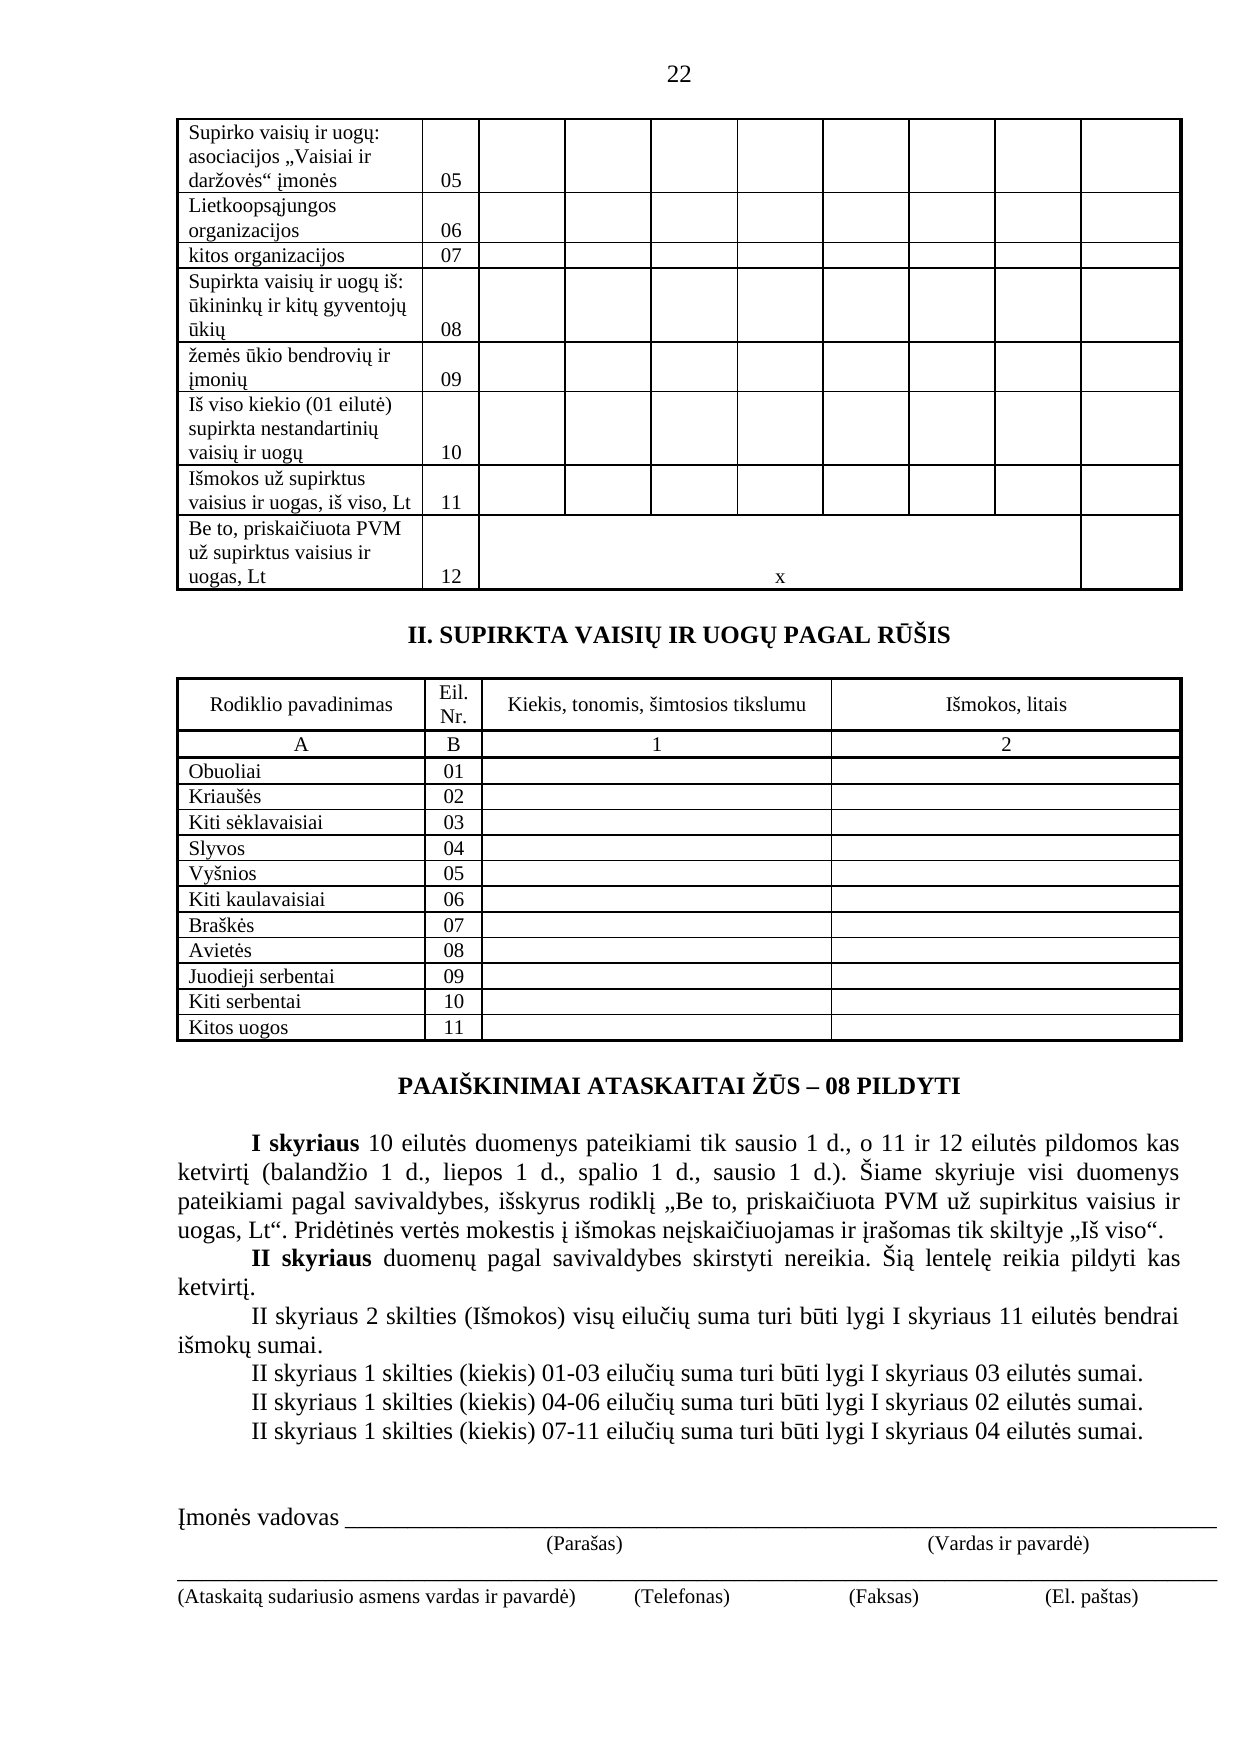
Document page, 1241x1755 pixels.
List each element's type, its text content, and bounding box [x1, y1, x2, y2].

text II skyriaus duomenų pagal savivaldybes skirstyti nereikia. Šią lentelę reikia pildyti kas ketvirtį. [177, 1243, 1181, 1301]
table_cell [483, 964, 831, 988]
table_cell [566, 120, 650, 144]
table_cell [738, 269, 822, 293]
table_cell [483, 785, 831, 808]
table_cell Braškės [179, 913, 424, 937]
table_cell 1 [483, 732, 831, 756]
table_cell [652, 269, 737, 293]
table_cell [832, 887, 1179, 911]
table_cell asociacijos „Vaisiai ir daržovės“ įmonės [179, 144, 422, 192]
table_cell 11 [426, 1015, 481, 1039]
table_cell [832, 913, 1179, 937]
table_cell [910, 144, 994, 192]
table_cell [910, 392, 994, 464]
table_cell [652, 120, 737, 144]
table_cell [824, 392, 908, 464]
table_cell Supirko vaisių ir uogų: [179, 120, 422, 144]
text II. supirkta vaisių ir uogų pagal rūšis [177, 620, 1181, 648]
table_cell [480, 144, 564, 192]
table_cell 10 [426, 990, 481, 1013]
table_cell [566, 466, 650, 514]
table_cell [483, 887, 831, 911]
table_cell [566, 144, 650, 192]
table_cell Be to, priskaičiuota PVM už supirktus vaisius ir uogas, Lt [179, 516, 422, 588]
table_cell [832, 1015, 1179, 1039]
table_cell [832, 785, 1179, 808]
table_cell 08 [423, 293, 478, 341]
table_header Rodiklio pavadinimas [179, 680, 424, 728]
table_cell Obuoliai [179, 759, 424, 783]
table_cell [910, 269, 994, 293]
table_cell [652, 343, 737, 391]
table_cell 2 [832, 732, 1179, 756]
table_cell [1082, 343, 1179, 391]
table_cell [483, 913, 831, 937]
table_cell 11 [423, 466, 478, 514]
table_header Eil. Nr. [426, 680, 481, 728]
table_cell [480, 343, 564, 391]
table_cell [483, 836, 831, 860]
table_cell [566, 293, 650, 341]
table_cell [832, 964, 1179, 988]
table_cell [483, 861, 831, 885]
table_cell [832, 836, 1179, 860]
table_cell A [179, 732, 424, 756]
table_cell [832, 861, 1179, 885]
table_cell Juodieji serbentai [179, 964, 424, 988]
table_cell [566, 392, 650, 464]
table_cell [824, 269, 908, 293]
table_cell [483, 938, 831, 962]
table_cell [996, 343, 1080, 391]
table_cell [824, 466, 908, 514]
table_cell žemės ūkio bendrovių ir įmonių [179, 343, 422, 391]
table_header Kiekis, tonomis, šimtosios tikslumu [483, 680, 831, 728]
table_cell 05 [426, 861, 481, 885]
table_cell [996, 466, 1080, 514]
table_cell 04 [426, 836, 481, 860]
table_cell [910, 120, 994, 144]
text II skyriaus 2 skilties (Išmokos) visų eilučių suma turi būti lygi I skyriaus 11 eilutės bendrai išmokų sumai. [177, 1301, 1181, 1358]
table_cell [652, 466, 737, 514]
table_cell [1082, 392, 1179, 464]
table_cell [652, 144, 737, 192]
table_cell [832, 990, 1179, 1013]
table_cell 07 [423, 243, 478, 267]
table_cell [423, 269, 478, 293]
table_cell [1082, 516, 1179, 588]
table_cell [1082, 120, 1179, 144]
table_cell [483, 990, 831, 1013]
table_cell [1082, 466, 1179, 514]
table_cell [1082, 293, 1179, 341]
table_cell [480, 392, 564, 464]
text II skyriaus 1 skilties (kiekis) 04-06 eilučių suma turi būti lygi I skyriaus 02 eilutės sumai. [177, 1387, 1181, 1416]
table_cell 06 [426, 887, 481, 911]
table_cell [996, 293, 1080, 341]
text II skyriaus 1 skilties (kiekis) 07-11 eilučių suma turi būti lygi I skyriaus 04 eilutės sumai. [177, 1416, 1181, 1445]
table_cell [652, 293, 737, 341]
table_cell x [480, 516, 1080, 588]
table_cell [652, 243, 737, 267]
table_cell 09 [423, 343, 478, 391]
table_cell [910, 343, 994, 391]
table_cell Kitos uogos [179, 1015, 424, 1039]
table_cell [480, 466, 564, 514]
table_cell 03 [426, 810, 481, 834]
table_cell 09 [426, 964, 481, 988]
table_cell [423, 120, 478, 144]
table_cell Kiti sėklavaisiai [179, 810, 424, 834]
table_cell [483, 810, 831, 834]
text Paaiškinimai ataskaitai žūs – 08 pildyti [177, 1071, 1181, 1100]
table_cell [566, 193, 650, 242]
table_cell Išmokos už supirktus vaisius ir uogas, iš viso, Lt [179, 466, 422, 514]
table_cell B [426, 732, 481, 756]
table_cell [832, 938, 1179, 962]
table_cell 06 [423, 193, 478, 242]
table_cell [996, 120, 1080, 144]
table_cell Kiti serbentai [179, 990, 424, 1013]
table_cell [480, 193, 564, 242]
table_cell [832, 810, 1179, 834]
table_cell [480, 269, 564, 293]
table_header Išmokos, litais [832, 680, 1179, 728]
table_cell [738, 120, 822, 144]
table_cell [832, 759, 1179, 783]
table_cell [652, 392, 737, 464]
table_cell [480, 293, 564, 341]
table_cell [996, 243, 1080, 267]
table_cell [1082, 243, 1179, 267]
table_cell 12 [423, 516, 478, 588]
text Įmonės vadovas [177, 1502, 1181, 1531]
table_cell [910, 243, 994, 267]
table_cell [480, 243, 564, 267]
table_cell Iš viso kiekio (01 eilutė) supirkta nestandartinių vaisių ir uogų [179, 392, 422, 464]
table_cell [824, 144, 908, 192]
table_cell [738, 392, 822, 464]
table_cell [738, 466, 822, 514]
table_cell Kriaušės [179, 785, 424, 808]
table_cell Avietės [179, 938, 424, 962]
table_cell [566, 243, 650, 267]
table_cell [566, 269, 650, 293]
table_cell Slyvos [179, 836, 424, 860]
table_cell [738, 144, 822, 192]
table_cell [483, 759, 831, 783]
table_cell [996, 392, 1080, 464]
table_cell Lietkoopsąjungos organizacijos [179, 193, 422, 242]
table_cell [652, 193, 737, 242]
table_cell [824, 193, 908, 242]
text I skyriaus 10 eilutės duomenys pateikiami tik sausio 1 d., o 11 ir 12 eilutės pildomos kas ketvirtį (balandžio 1 d., liepos 1 d., spalio 1 d., sausio 1 d.). Šiame skyriuje visi duomenys pateikiami pagal savivaldybes, išskyrus rodiklį „Be to, priskaičiuota PVM už supirkitus vaisius ir uogas, Lt“. Pridėtinės vertės mokestis į išmokas neįskaičiuojamas ir įrašomas tik skiltyje „Iš viso“. [177, 1128, 1181, 1243]
table_cell Kiti kaulavaisiai [179, 887, 424, 911]
table_cell [738, 243, 822, 267]
table_cell [910, 293, 994, 341]
table_cell [824, 243, 908, 267]
text (Ataskaitą sudariusio asmens vardas ir pavardė) (Telefonas) (Faksas) (El. paštas) [177, 1584, 1181, 1608]
table_cell [910, 466, 994, 514]
table_cell [566, 343, 650, 391]
table_cell [483, 1015, 831, 1039]
table_cell 07 [426, 913, 481, 937]
text (Parašas) (Vardas ir pavardė) [177, 1531, 1181, 1555]
table_cell [738, 293, 822, 341]
table_cell 08 [426, 938, 481, 962]
text II skyriaus 1 skilties (kiekis) 01-03 eilučių suma turi būti lygi I skyriaus 03 eilutės sumai. [177, 1358, 1181, 1387]
table_cell 10 [423, 392, 478, 464]
table_cell ūkininkų ir kitų gyventojų ūkių [179, 293, 422, 341]
table_cell [1082, 193, 1179, 242]
table_cell 05 [423, 144, 478, 192]
table_cell [910, 193, 994, 242]
table_cell [996, 193, 1080, 242]
table_cell [738, 193, 822, 242]
table_cell [480, 120, 564, 144]
table_cell kitos organizacijos [179, 243, 422, 267]
table_cell Vyšnios [179, 861, 424, 885]
table_cell [996, 144, 1080, 192]
table_cell 02 [426, 785, 481, 808]
table_cell [738, 343, 822, 391]
table_cell [824, 120, 908, 144]
table_cell [824, 343, 908, 391]
table_cell [824, 293, 908, 341]
table_cell [996, 269, 1080, 293]
table_cell [1082, 269, 1179, 293]
table_cell [1082, 144, 1179, 192]
table_cell 01 [426, 759, 481, 783]
table_cell Supirkta vaisių ir uogų iš: [179, 269, 422, 293]
